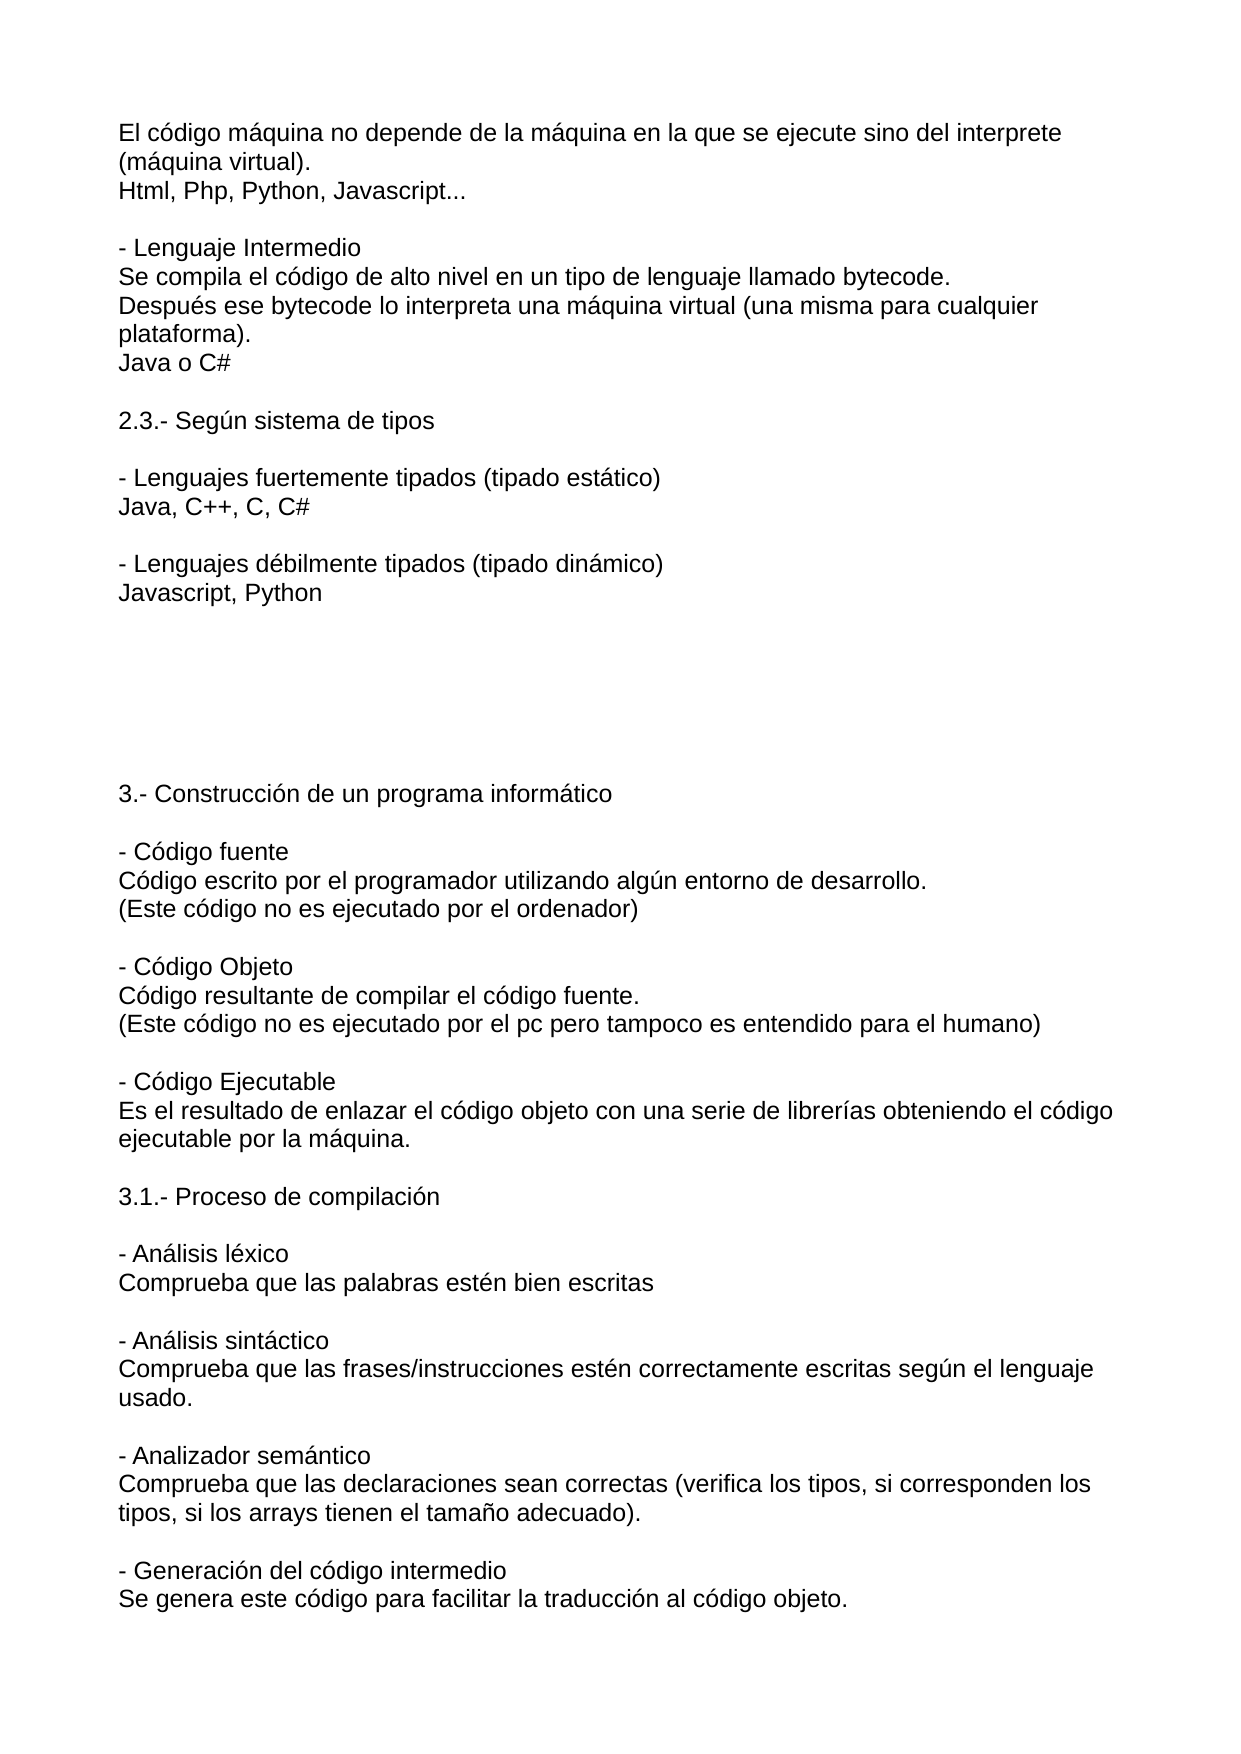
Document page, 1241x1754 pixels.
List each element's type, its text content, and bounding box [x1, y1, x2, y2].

text 3.- Construcción de un programa informático [118, 779, 1122, 808]
text Código resultante de compilar el código fuente. [118, 981, 1122, 1009]
text 3.1.- Proceso de compilación [118, 1182, 1122, 1211]
text - Lenguajes débilmente tipados (tipado dinámico) [118, 549, 1122, 578]
text - Código Objeto [118, 952, 1122, 981]
text - Generación del código intermedio [118, 1556, 1122, 1584]
text Comprueba que las frases/instrucciones estén correctamente escritas según el lenguaje usado. [118, 1354, 1122, 1412]
text Javascript, Python [118, 578, 1122, 607]
text Se genera este código para facilitar la traducción al código objeto. [118, 1584, 1122, 1613]
text Es el resultado de enlazar el código objeto con una serie de librerías obteniendo el código ejecutable por la máquina. [118, 1096, 1122, 1153]
text Se compila el código de alto nivel en un tipo de lenguaje llamado bytecode. [118, 262, 1122, 291]
text - Análisis sintáctico [118, 1326, 1122, 1354]
text Comprueba que las declaraciones sean correctas (verifica los tipos, si corresponden los tipos, si los arrays tienen el tamaño adecuado). [118, 1469, 1122, 1527]
text - Lenguajes fuertemente tipados (tipado estático) [118, 463, 1122, 492]
text 2.3.- Según sistema de tipos [118, 406, 1122, 434]
text (Este código no es ejecutado por el ordenador) [118, 894, 1122, 923]
text - Código fuente [118, 837, 1122, 866]
text - Analizador semántico [118, 1441, 1122, 1469]
text El código máquina no depende de la máquina en la que se ejecute sino del interprete (máquina virtual). [118, 118, 1122, 176]
text - Análisis léxico [118, 1239, 1122, 1268]
text - Código Ejecutable [118, 1067, 1122, 1096]
text Código escrito por el programador utilizando algún entorno de desarrollo. [118, 866, 1122, 894]
text Después ese bytecode lo interpreta una máquina virtual (una misma para cualquier plataforma). [118, 291, 1122, 348]
text Java o C# [118, 348, 1122, 377]
text (Este código no es ejecutado por el pc pero tampoco es entendido para el humano) [118, 1009, 1122, 1038]
text Html, Php, Python, Javascript... [118, 176, 1122, 204]
text Comprueba que las palabras estén bien escritas [118, 1268, 1122, 1297]
text - Lenguaje Intermedio [118, 233, 1122, 262]
text Java, C++, C, C# [118, 492, 1122, 521]
